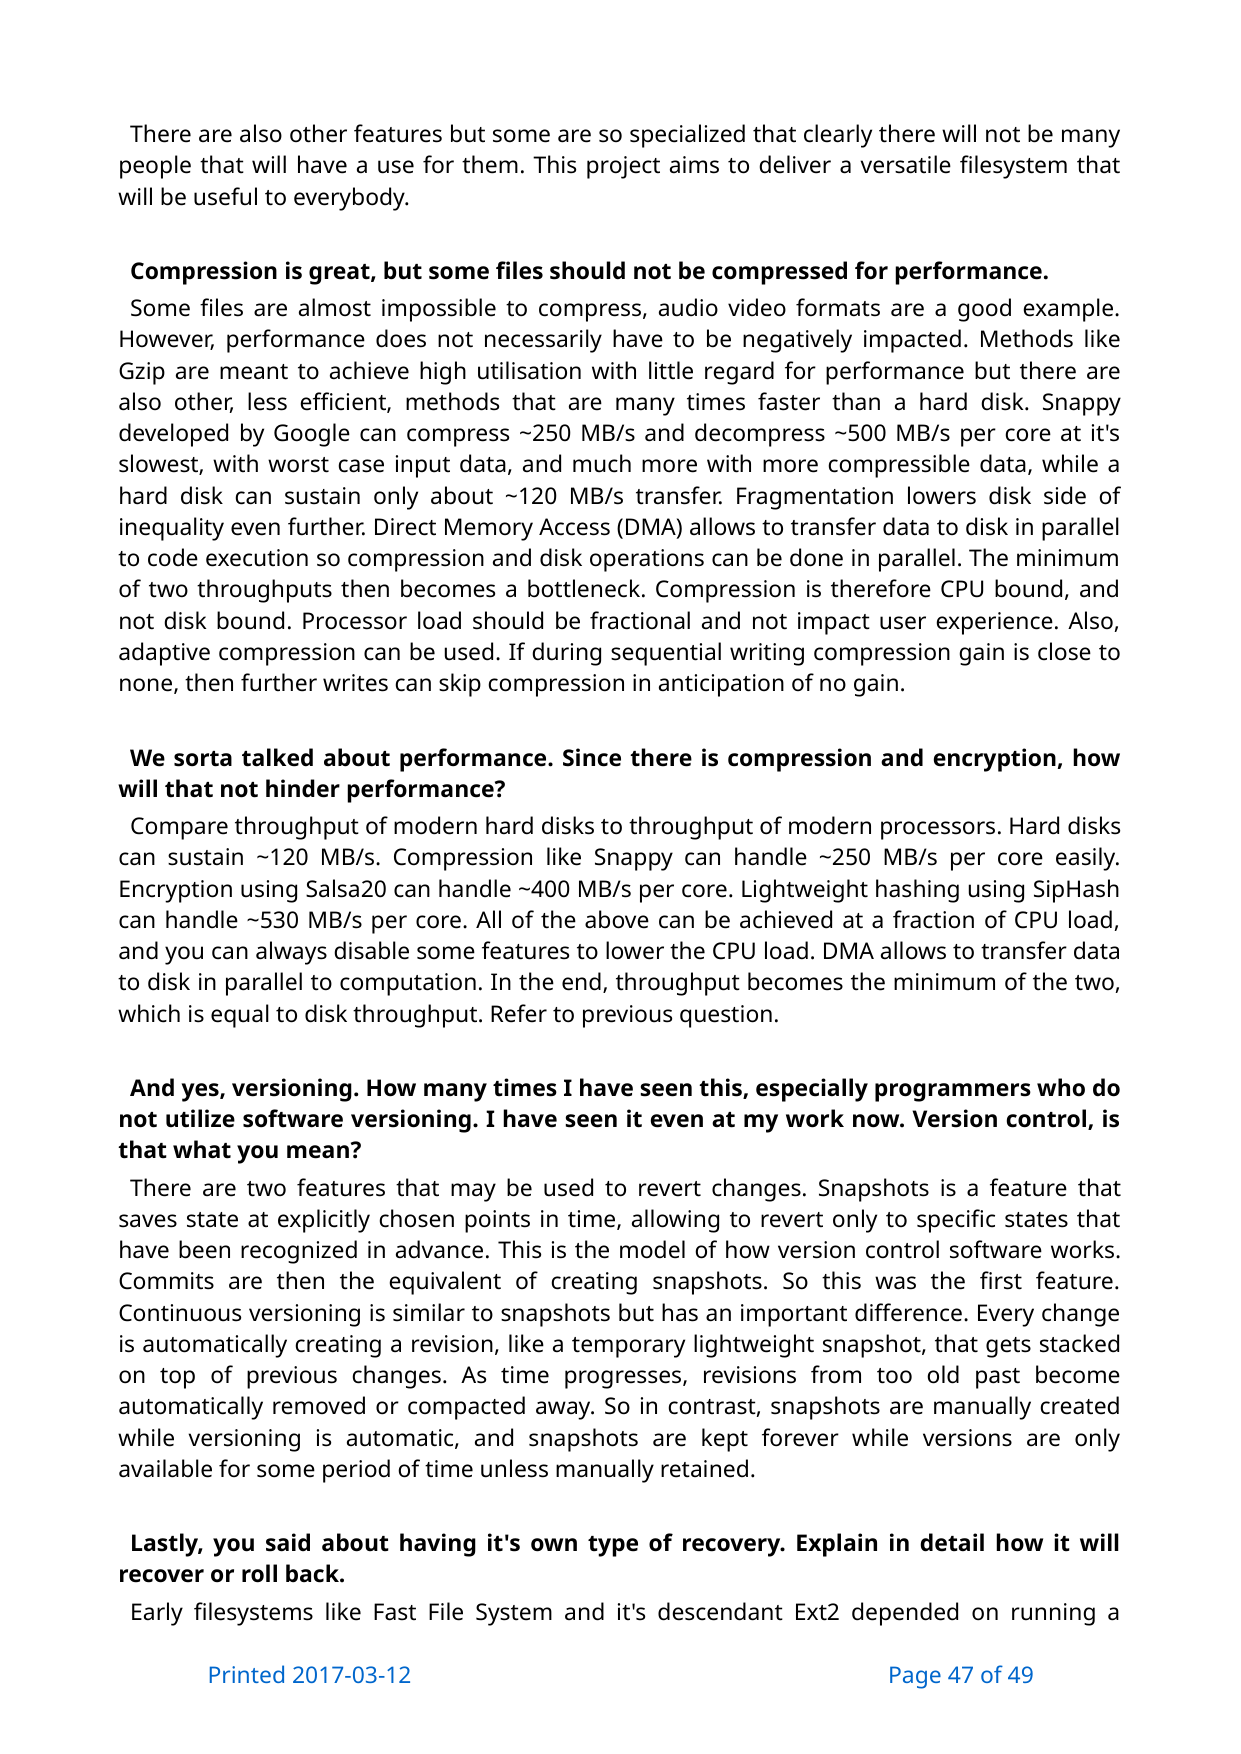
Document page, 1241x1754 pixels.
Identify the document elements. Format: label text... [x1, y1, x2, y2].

text And yes, versioning. How many times I have seen this, especially programmers who do not utilize software versioning. I have seen it even at my work now. Version control, is that what you mean? [118, 1072, 1122, 1166]
text Early filesystems like Fast File System and it's descendant Ext2 depended on running a [118, 1596, 1122, 1627]
text There are also other features but some are so specialized that clearly there will not be many people that will have a use for them. This project aims to deliver a versatile filesystem that will be useful to everybody. [118, 118, 1122, 212]
text Compression is great, but some files should not be compressed for performance. [118, 255, 1122, 286]
text Compare throughput of modern hard disks to throughput of modern processors. Hard disks can sustain ~120 MB/s. Compression like Snappy can handle ~250 MB/s per core easily. Encryption using Salsa20 can handle ~400 MB/s per core. Lightweight hashing using SipHash can handle ~530 MB/s per core. All of the above can be achieved at a fraction of CPU load, and you can always disable some features to lower the CPU load. DMA allows to transfer data to disk in parallel to computation. In the end, throughput becomes the minimum of the two, which is equal to disk throughput. Refer to previous question. [118, 810, 1122, 1029]
text Lastly, you said about having it's own type of recovery. Explain in detail how it will recover or roll back. [118, 1527, 1122, 1590]
text There are two features that may be used to revert changes. Snapshots is a feature that saves state at explicitly chosen points in time, allowing to revert only to specific states that have been recognized in advance. This is the model of how version control software works. Commits are then the equivalent of creating snapshots. So this was the first feature. Continuous versioning is similar to snapshots but has an important difference. Every change is automatically creating a revision, like a temporary lightweight snapshot, that gets stacked on top of previous changes. As time progresses, revisions from too old past become automatically removed or compacted away. So in contrast, snapshots are manually created while versioning is automatic, and snapshots are kept forever while versions are only available for some period of time unless manually retained. [118, 1172, 1122, 1484]
text We sorta talked about performance. Since there is compression and encryption, how will that not hinder performance? [118, 742, 1122, 804]
text Some files are almost impossible to compress, audio video formats are a good example. However, performance does not necessarily have to be negatively impacted. Methods like Gzip are meant to achieve high utilisation with little regard for performance but there are also other, less efficient, methods that are many times faster than a hard disk. Snappy developed by Google can compress ~250 MB/s and decompress ~500 MB/s per core at it's slowest, with worst case input data, and much more with more compressible data, while a hard disk can sustain only about ~120 MB/s transfer. Fragmentation lowers disk side of inequality even further. Direct Memory Access (DMA) allows to transfer data to disk in parallel to code execution so compression and disk operations can be done in parallel. The minimum of two throughputs then becomes a bottleneck. Compression is therefore CPU bound, and not disk bound. Processor load should be fractional and not impact user experience. Also, adaptive compression can be used. If during sequential writing compression gain is close to none, then further writes can skip compression in anticipation of no gain. [118, 292, 1122, 698]
